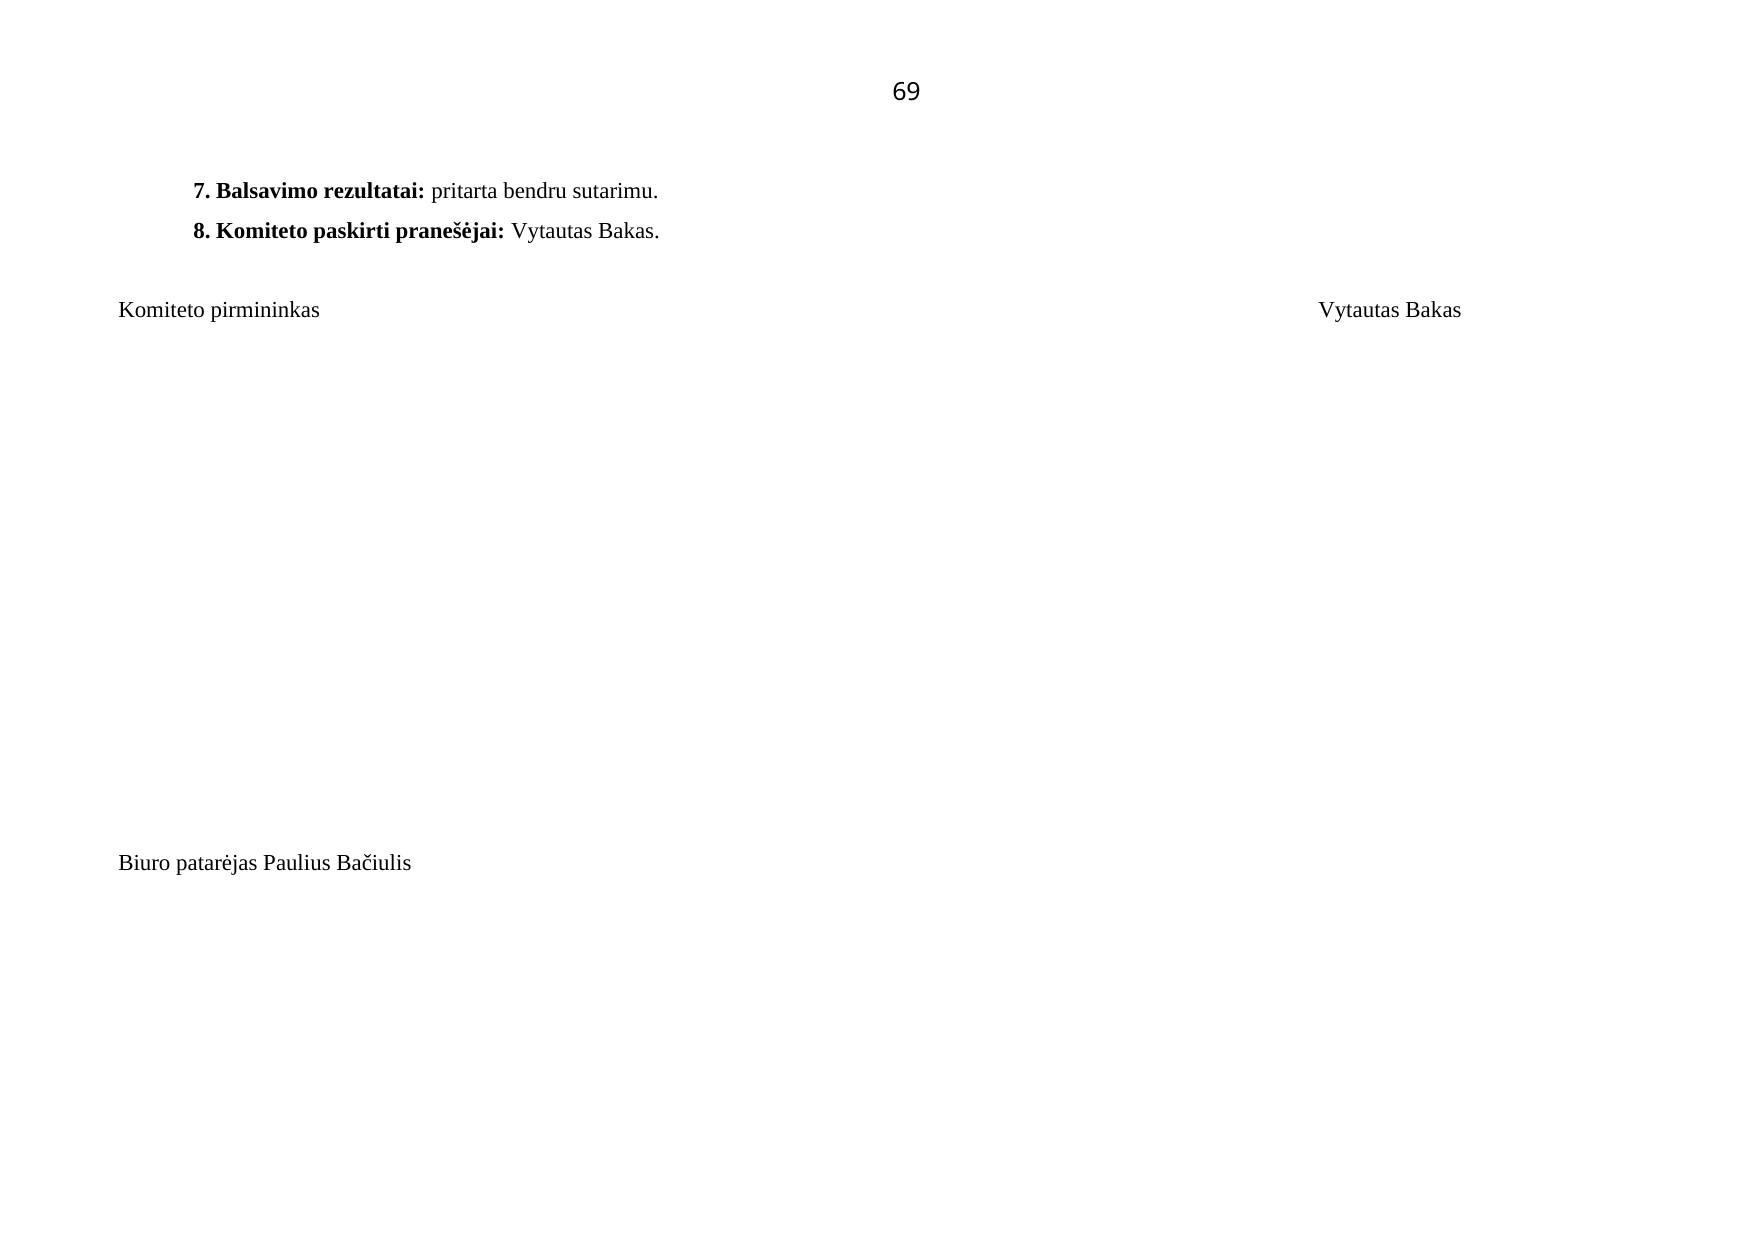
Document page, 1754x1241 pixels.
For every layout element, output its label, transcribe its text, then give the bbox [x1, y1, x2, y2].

text Komiteto pirmininkas (Parašas) Vytautas Bakas [118, 296, 1695, 322]
text Biuro patarėjas Paulius Bačiulis [118, 849, 1695, 876]
text 7. Balsavimo rezultatai: pritarta bendru sutarimu. [118, 177, 1695, 204]
text 8. Komiteto paskirti pranešėjai: Vytautas Bakas. [118, 217, 1695, 243]
